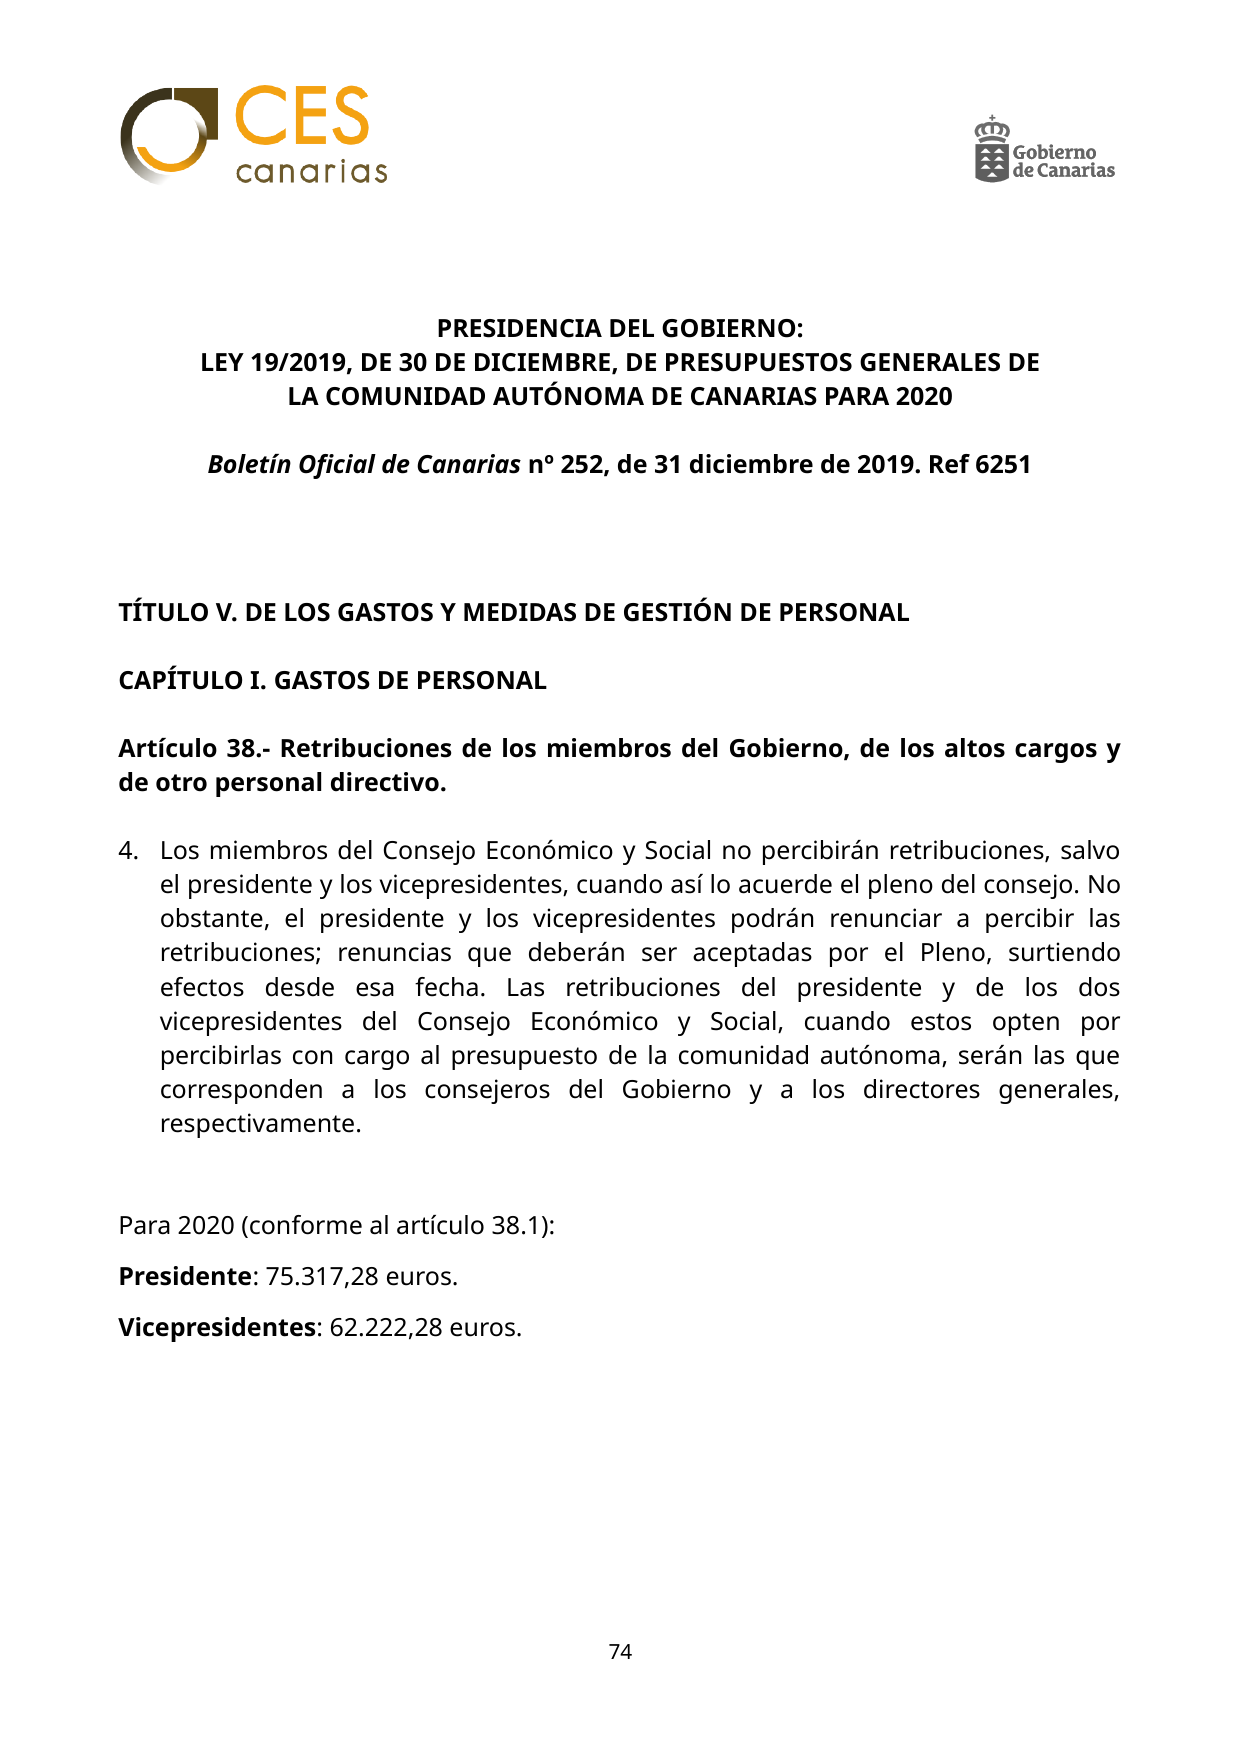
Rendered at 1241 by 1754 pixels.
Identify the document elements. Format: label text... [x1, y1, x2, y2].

text CAPÍTULO I. GASTOS DE PERSONAL [118, 663, 1122, 697]
subtitle LEY 19/2019, de 30 de diciembre, de Presupuestos Generales de [118, 344, 1122, 378]
text Presidencia del Gobierno: [118, 310, 1122, 344]
text TÍTULO V. DE LOS GASTOS Y MEDIDAS DE GESTIÓN DE PERSONAL [118, 594, 1122, 628]
text Artículo 38.- Retribuciones de los miembros del Gobierno, de los altos cargos y de otro personal directivo. [118, 731, 1122, 799]
text Para 2020 (conforme al artículo 38.1): [118, 1208, 1122, 1242]
subtitle la Comunidad Autónoma de Canarias para 2020 [118, 378, 1122, 413]
text Boletín Oficial de Canarias nº 252, de 31 diciembre de 2019. Ref 6251 [118, 447, 1122, 481]
text Presidente: 75.317,28 euros. [118, 1259, 1122, 1293]
text Vicepresidentes: 62.222,28 euros. [118, 1310, 1122, 1344]
picture [969, 109, 1117, 186]
text 4. Los miembros del Consejo Económico y Social no percibirán retribuciones, salvo el presidente y los vicepresidentes, cuando así lo acuerde el pleno del consejo. No obstante, el presidente y los vicepresidentes podrán renunciar a percibir las retribuciones; renuncias que deberán ser aceptadas por el Pleno, surtiendo efectos desde esa fecha. Las retribuciones del presidente y de los dos vicepresidentes del Consejo Económico y Social, cuando estos opten por percibirlas con cargo al presupuesto de la comunidad autónoma, serán las que corresponden a los consejeros del Gobierno y a los directores generales, respectivamente. [118, 833, 1122, 1139]
picture [120, 85, 387, 186]
